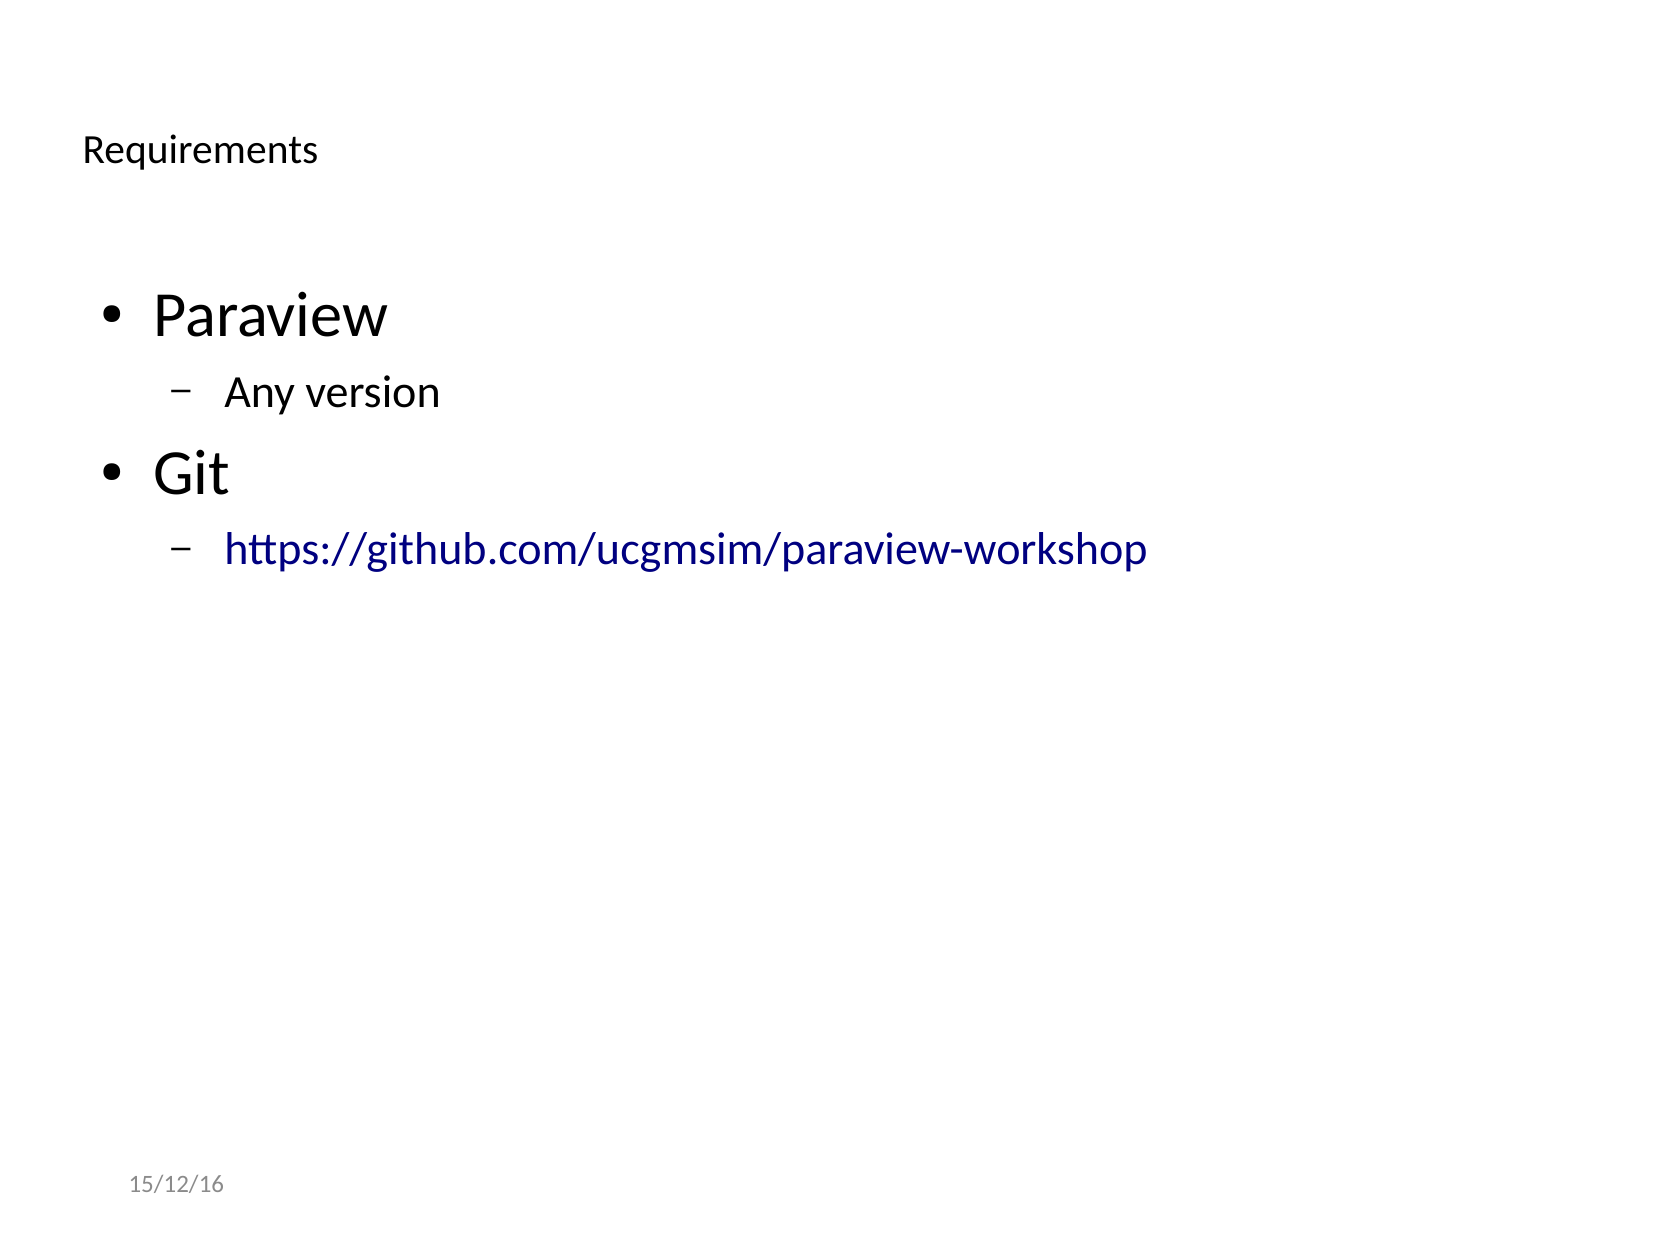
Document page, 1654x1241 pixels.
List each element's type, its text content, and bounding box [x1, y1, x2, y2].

list Paraview Any version Git https://github.com/ucgmsim/paraview-workshop [82, 290, 1571, 1010]
title Requirements [82, 49, 1571, 257]
